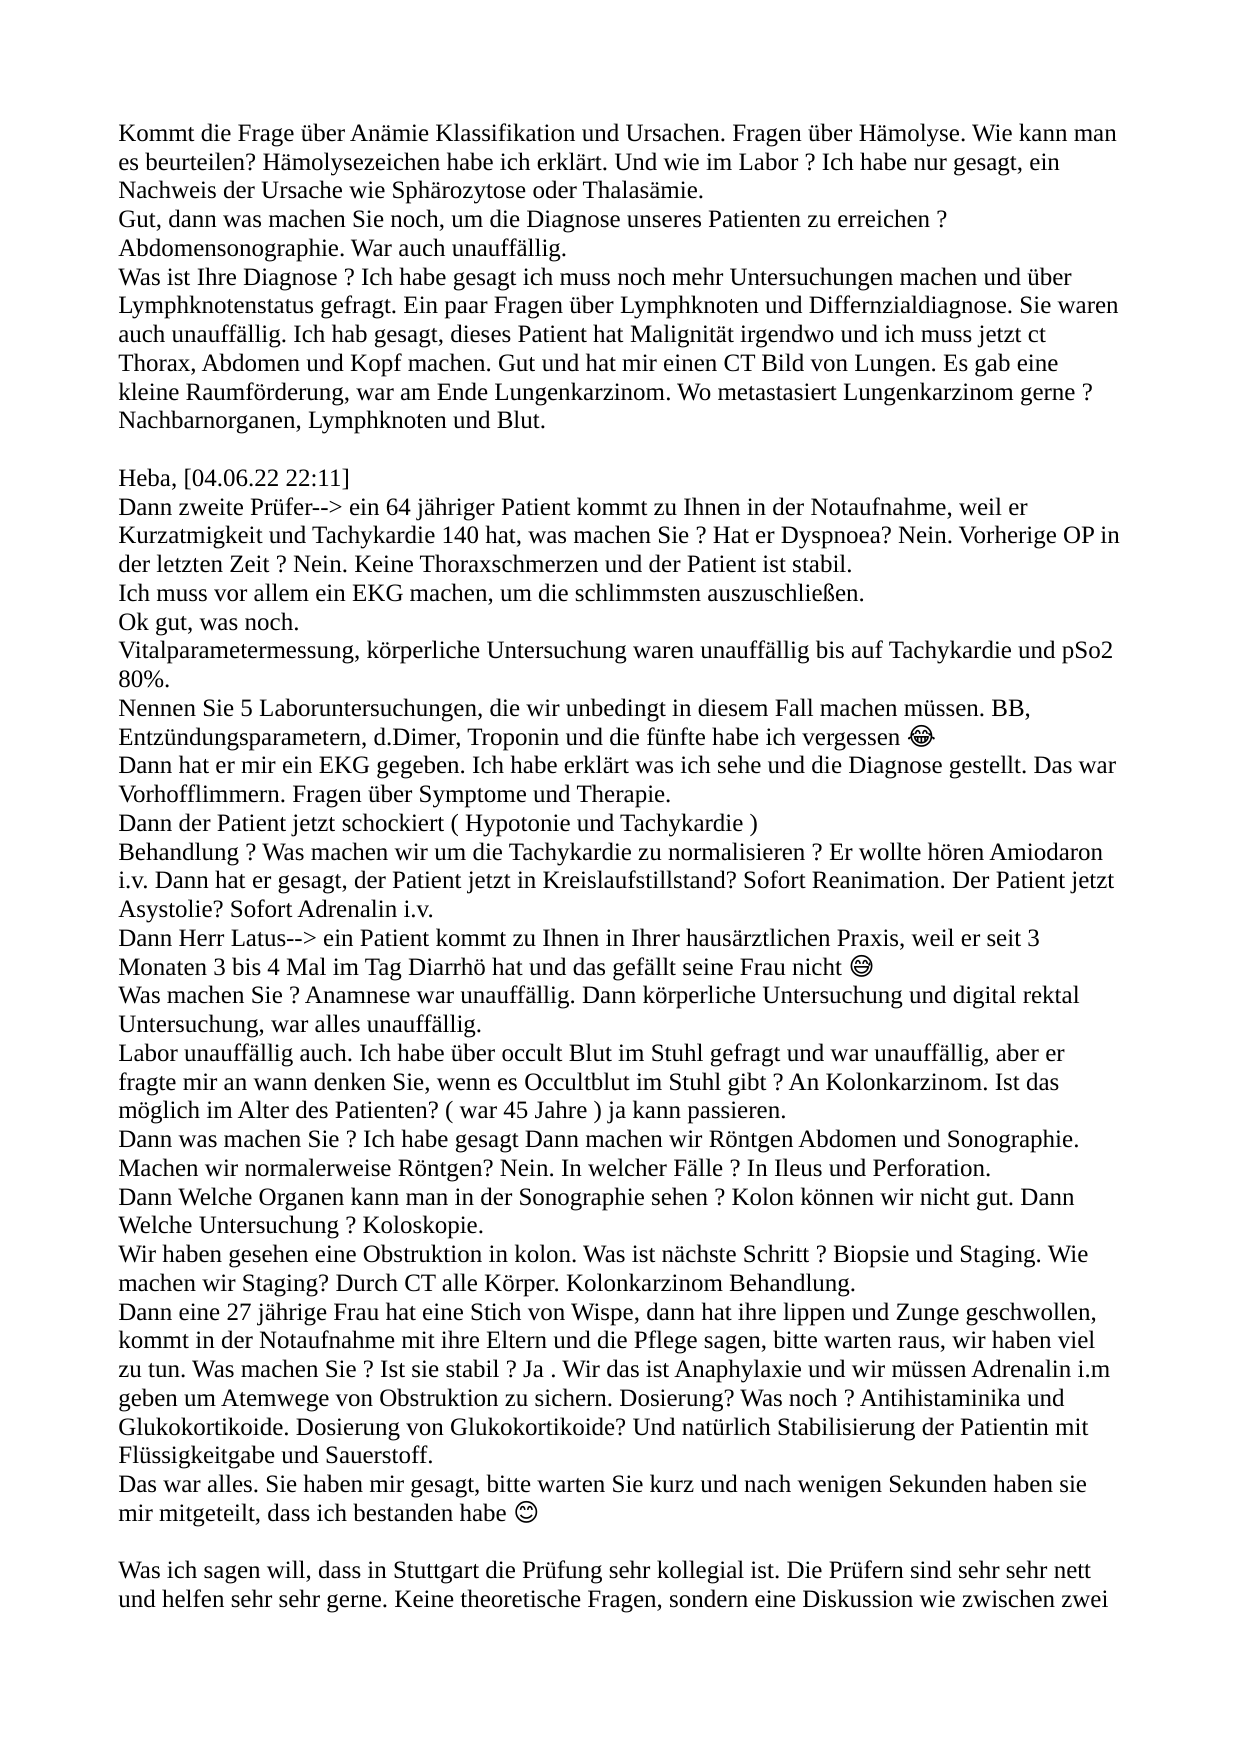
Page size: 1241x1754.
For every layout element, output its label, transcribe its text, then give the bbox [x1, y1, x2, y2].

text Dann zweite Prüfer--> ein 64 jähriger Patient kommt zu Ihnen in der Notaufnahme, weil er Kurzatmigkeit und Tachykardie 140 hat, was machen Sie ? Hat er Dyspnoea? Nein. Vorherige OP in der letzten Zeit ? Nein. Keine Thoraxschmerzen und der Patient ist stabil. [118, 492, 1122, 578]
text Was ich sagen will, dass in Stuttgart die Prüfung sehr kollegial ist. Die Prüfern sind sehr sehr nett und helfen sehr sehr gerne. Keine theoretische Fragen, sondern eine Diskussion wie zwischen zwei [118, 1556, 1122, 1613]
text Labor unauffällig auch. Ich habe über occult Blut im Stuhl gefragt und war unauffällig, aber er fragte mir an wann denken Sie, wenn es Occultblut im Stuhl gibt ? An Kolonkarzinom. Ist das möglich im Alter des Patienten? ( war 45 Jahre ) ja kann passieren. [118, 1038, 1122, 1124]
text Kommt die Frage über Anämie Klassifikation und Ursachen. Fragen über Hämolyse. Wie kann man es beurteilen? Hämolysezeichen habe ich erklärt. Und wie im Labor ? Ich habe nur gesagt, ein Nachweis der Ursache wie Sphärozytose oder Thalasämie. [118, 118, 1122, 204]
text Heba, [04.06.22 22:11] [118, 463, 1122, 492]
text Behandlung ? Was machen wir um die Tachykardie zu normalisieren ? Er wollte hören Amiodaron i.v. Dann hat er gesagt, der Patient jetzt in Kreislaufstillstand? Sofort Reanimation. Der Patient jetzt Asystolie? Sofort Adrenalin i.v. [118, 837, 1122, 923]
text Dann was machen Sie ? Ich habe gesagt Dann machen wir Röntgen Abdomen und Sonographie. Machen wir normalerweise Röntgen? Nein. In welcher Fälle ? In Ileus und Perforation. [118, 1124, 1122, 1182]
text Dann eine 27 jährige Frau hat eine Stich von Wispe, dann hat ihre lippen und Zunge geschwollen, kommt in der Notaufnahme mit ihre Eltern und die Pflege sagen, bitte warten raus, wir haben viel zu tun. Was machen Sie ? Ist sie stabil ? Ja . Wir das ist Anaphylaxie und wir müssen Adrenalin i.m geben um Atemwege von Obstruktion zu sichern. Dosierung? Was noch ? Antihistaminika und Glukokortikoide. Dosierung von Glukokortikoide? Und natürlich Stabilisierung der Patientin mit Flüssigkeitgabe und Sauerstoff. [118, 1297, 1122, 1469]
text Was machen Sie ? Anamnese war unauffällig. Dann körperliche Untersuchung und digital rektal Untersuchung, war alles unauffällig. [118, 981, 1122, 1038]
text Vitalparametermessung, körperliche Untersuchung waren unauffällig bis auf Tachykardie und pSo2 80%. [118, 636, 1122, 693]
text Ok gut, was noch. [118, 607, 1122, 636]
text Dann Welche Organen kann man in der Sonographie sehen ? Kolon können wir nicht gut. Dann Welche Untersuchung ? Koloskopie. [118, 1182, 1122, 1239]
text Das war alles. Sie haben mir gesagt, bitte warten Sie kurz und nach wenigen Sekunden haben sie mir mitgeteilt, dass ich bestanden habe 😊 [118, 1469, 1122, 1527]
text Gut, dann was machen Sie noch, um die Diagnose unseres Patienten zu erreichen ? Abdomensonographie. War auch unauffällig. [118, 204, 1122, 262]
text Dann hat er mir ein EKG gegeben. Ich habe erklärt was ich sehe und die Diagnose gestellt. Das war Vorhofflimmern. Fragen über Symptome und Therapie. [118, 751, 1122, 808]
text Dann Herr Latus--> ein Patient kommt zu Ihnen in Ihrer hausärztlichen Praxis, weil er seit 3 Monaten 3 bis 4 Mal im Tag Diarrhö hat und das gefällt seine Frau nicht 😅 [118, 923, 1122, 981]
text Wir haben gesehen eine Obstruktion in kolon. Was ist nächste Schritt ? Biopsie und Staging. Wie machen wir Staging? Durch CT alle Körper. Kolonkarzinom Behandlung. [118, 1239, 1122, 1297]
text Was ist Ihre Diagnose ? Ich habe gesagt ich muss noch mehr Untersuchungen machen und über Lymphknotenstatus gefragt. Ein paar Fragen über Lymphknoten und Differnzialdiagnose. Sie waren auch unauffällig. Ich hab gesagt, dieses Patient hat Malignität irgendwo und ich muss jetzt ct Thorax, Abdomen und Kopf machen. Gut und hat mir einen CT Bild von Lungen. Es gab eine kleine Raumförderung, war am Ende Lungenkarzinom. Wo metastasiert Lungenkarzinom gerne ? Nachbarnorganen, Lymphknoten und Blut. [118, 262, 1122, 434]
text Nennen Sie 5 Laboruntersuchungen, die wir unbedingt in diesem Fall machen müssen. BB, Entzündungsparametern, d.Dimer, Troponin und die fünfte habe ich vergessen 😂 [118, 693, 1122, 751]
text Ich muss vor allem ein EKG machen, um die schlimmsten auszuschließen. [118, 578, 1122, 607]
text Dann der Patient jetzt schockiert ( Hypotonie und Tachykardie ) [118, 808, 1122, 837]
